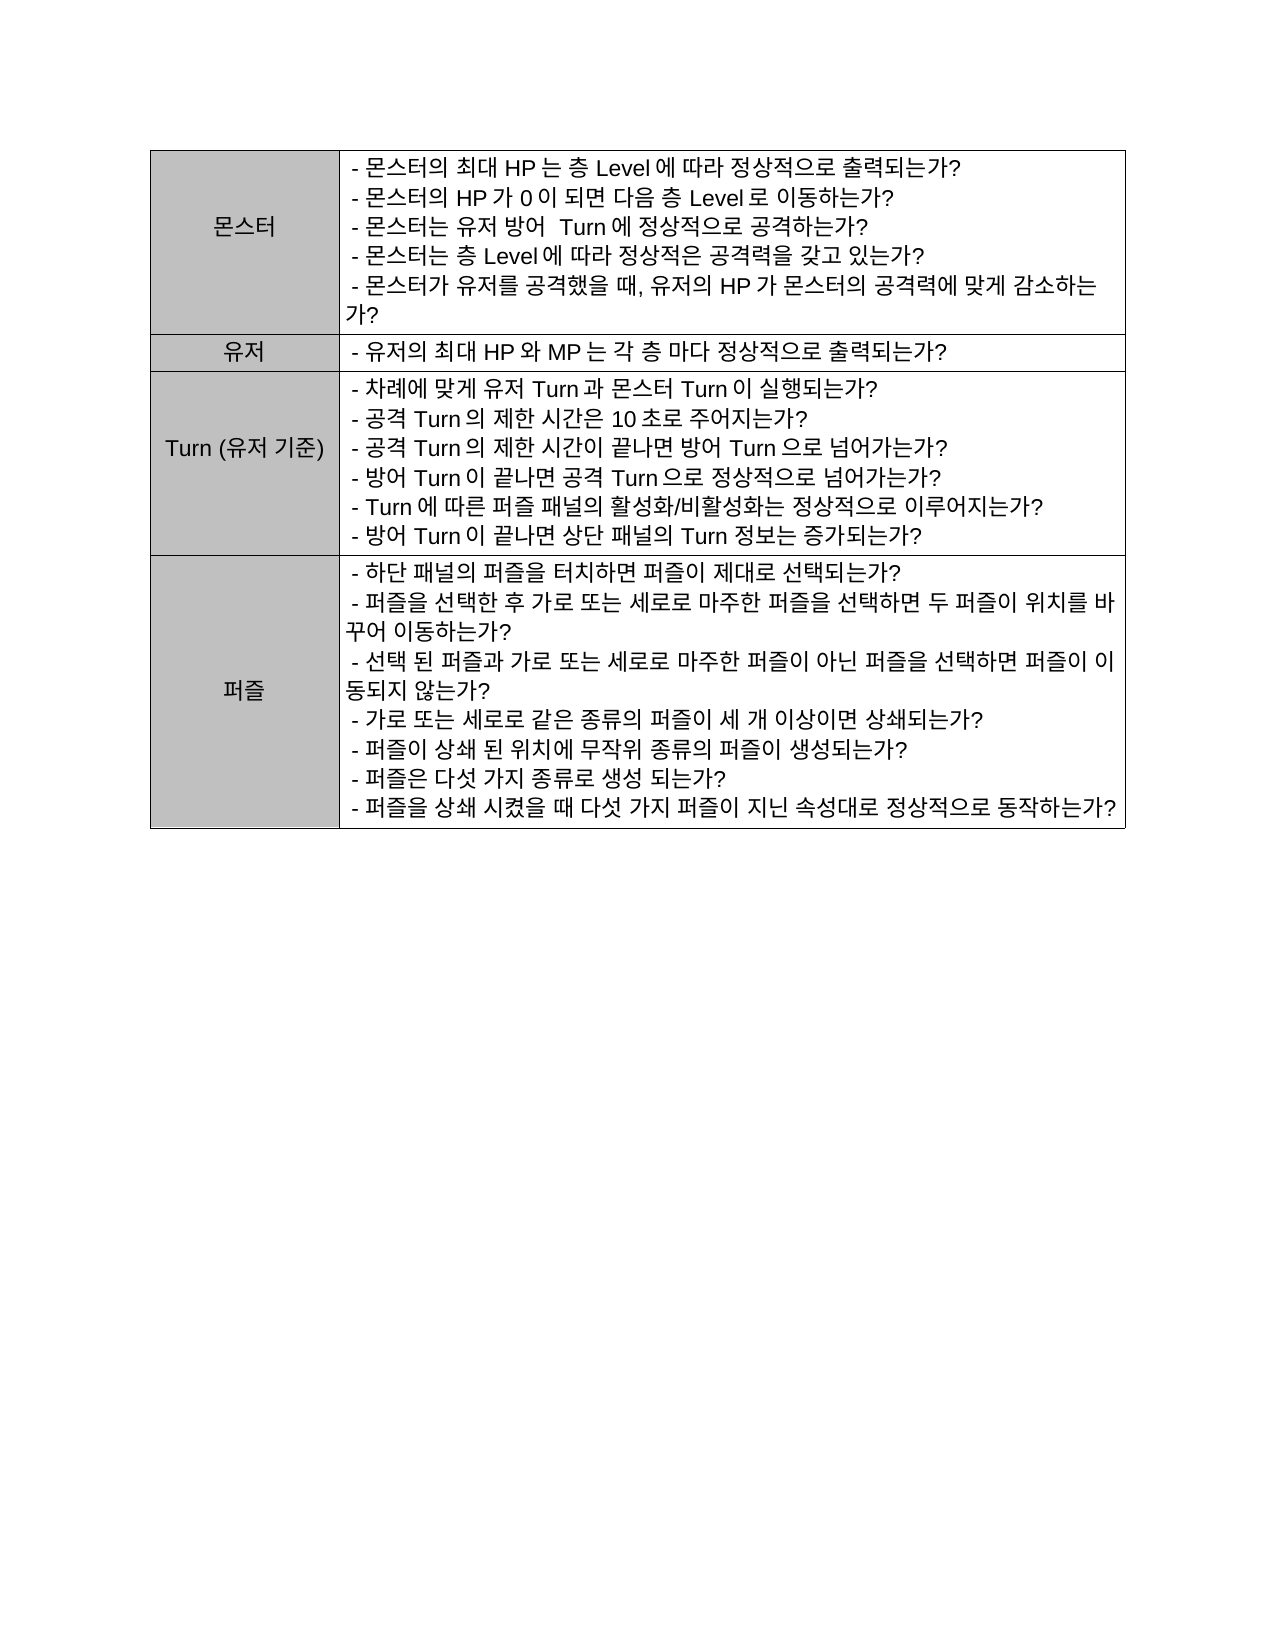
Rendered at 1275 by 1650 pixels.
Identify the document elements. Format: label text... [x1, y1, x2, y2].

table_cell - 유저의 최대 HP와 MP는 각 층 마다 정상적으로 출력되는가? [340, 335, 1125, 371]
table_cell - 차례에 맞게 유저 Turn과 몬스터 Turn이 실행되는가? - 공격 Turn의 제한 시간은 10초로 주어지는가? - 공격 Turn의 제한 시간이 끝나면 방어 Turn으로 넘어가는가? - 방어 Turn이 끝나면 공격 Turn으로 정상적으로 넘어가는가? - Turn에 따른 퍼즐 패널의 활성화/비활성화는 정상적으로 이루어지는가? - 방어 Turn이 끝나면 상단 패널의 Turn 정보는 증가되는가? [340, 372, 1125, 555]
table_cell - 하단 패널의 퍼즐을 터치하면 퍼즐이 제대로 선택되는가? - 퍼즐을 선택한 후 가로 또는 세로로 마주한 퍼즐을 선택하면 두 퍼즐이 위치를 바꾸어 이동하는가? - 선택 된 퍼즐과 가로 또는 세로로 마주한 퍼즐이 아닌 퍼즐을 선택하면 퍼즐이 이동되지 않는가? - 가로 또는 세로로 같은 종류의 퍼즐이 세 개 이상이면 상쇄되는가? - 퍼즐이 상쇄 된 위치에 무작위 종류의 퍼즐이 생성되는가? - 퍼즐은 다섯 가지 종류로 생성 되는가? - 퍼즐을 상쇄 시켰을 때 다섯 가지 퍼즐이 지닌 속성대로 정상적으로 동작하는가? [340, 556, 1125, 827]
table_cell 퍼즐 [151, 556, 339, 827]
table_cell 몬스터 [151, 151, 339, 334]
table_cell Turn (유저 기준) [151, 372, 339, 555]
table_cell 유저 [151, 335, 339, 371]
table_cell - 몬스터의 최대 HP는 층 Level에 따라 정상적으로 출력되는가? - 몬스터의 HP가 0이 되면 다음 층 Level로 이동하는가? - 몬스터는 유저 방어 Turn에 정상적으로 공격하는가? - 몬스터는 층 Level에 따라 정상적은 공격력을 갖고 있는가? - 몬스터가 유저를 공격했을 때, 유저의 HP가 몬스터의 공격력에 맞게 감소하는가? [340, 151, 1125, 334]
